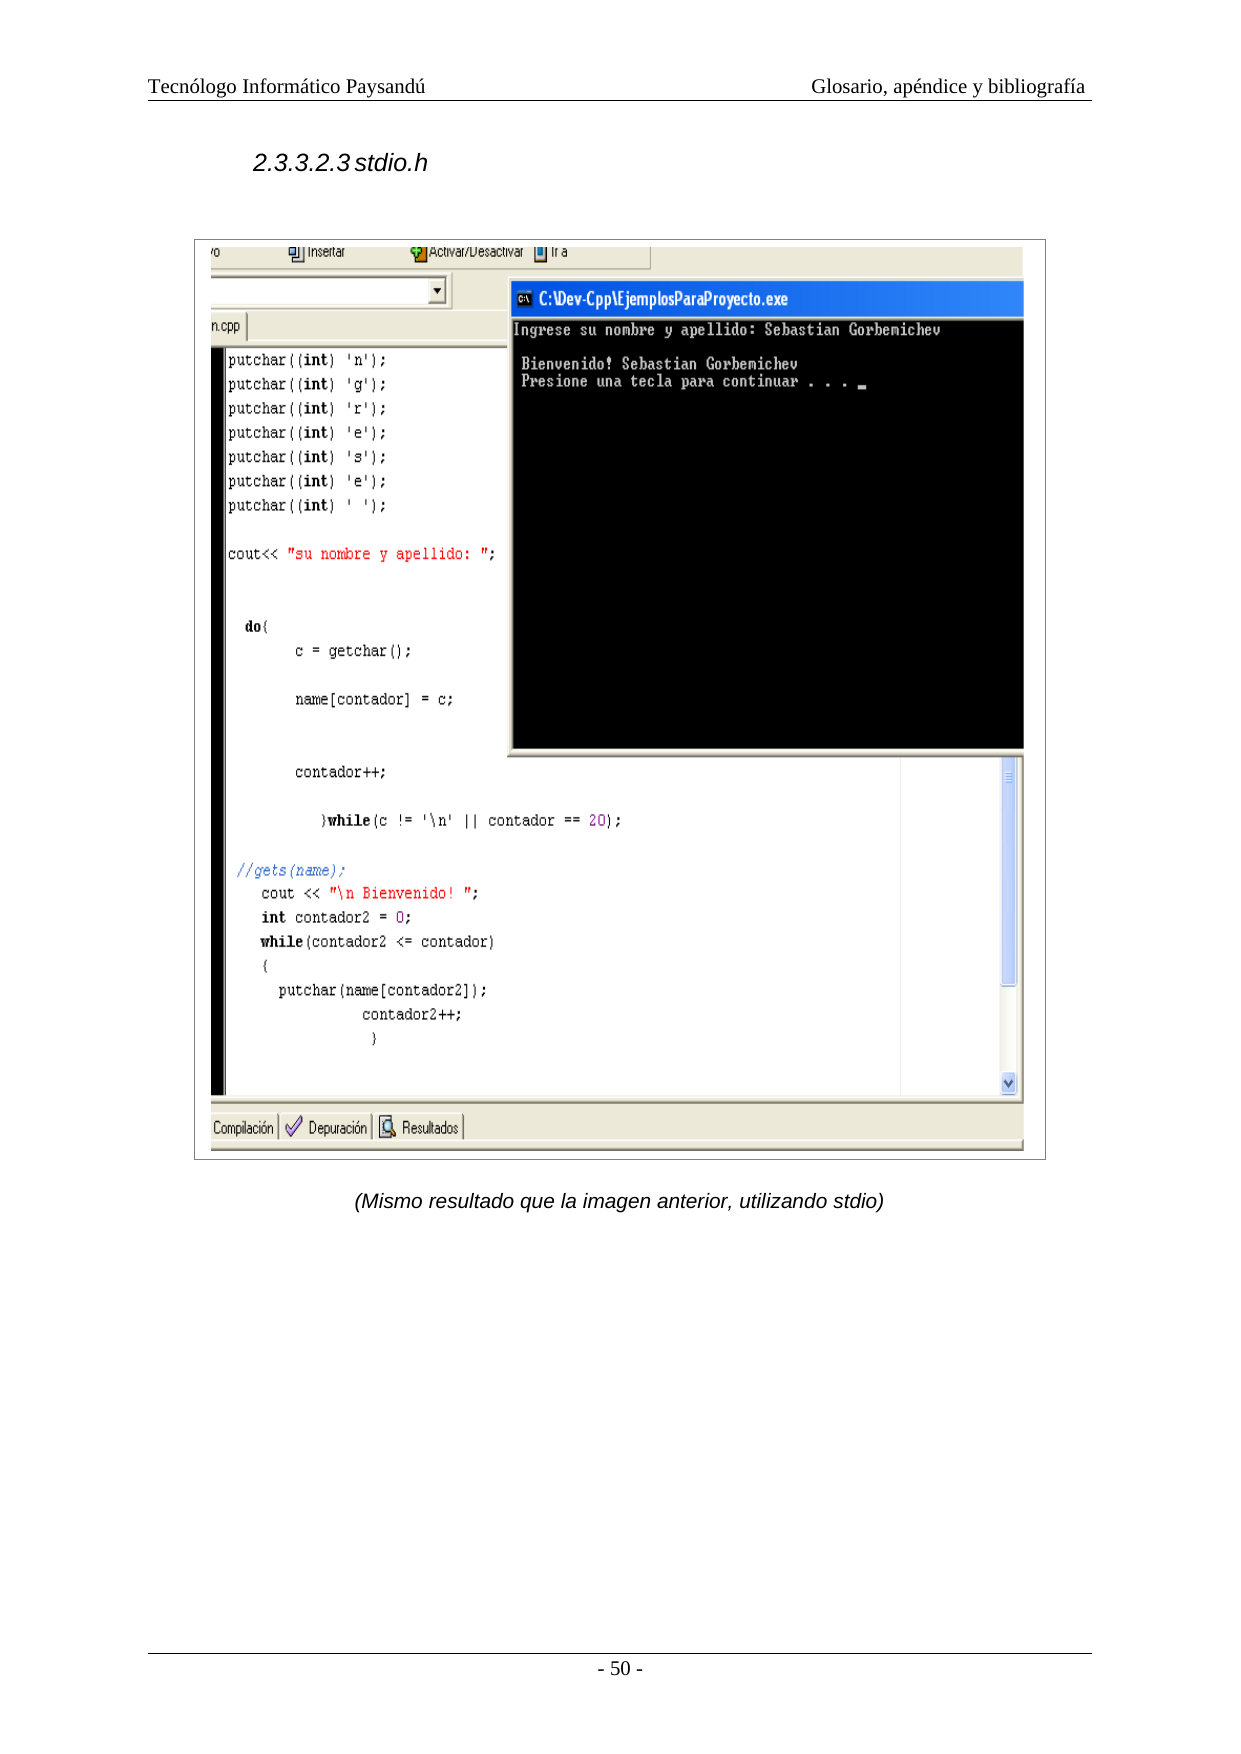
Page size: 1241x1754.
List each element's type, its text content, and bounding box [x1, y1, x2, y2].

picture [211, 247, 1030, 1151]
text (Mismo resultado que la imagen anterior, utilizando stdio) [148, 1189, 1092, 1213]
subtitle stdio.h [253, 148, 1092, 176]
